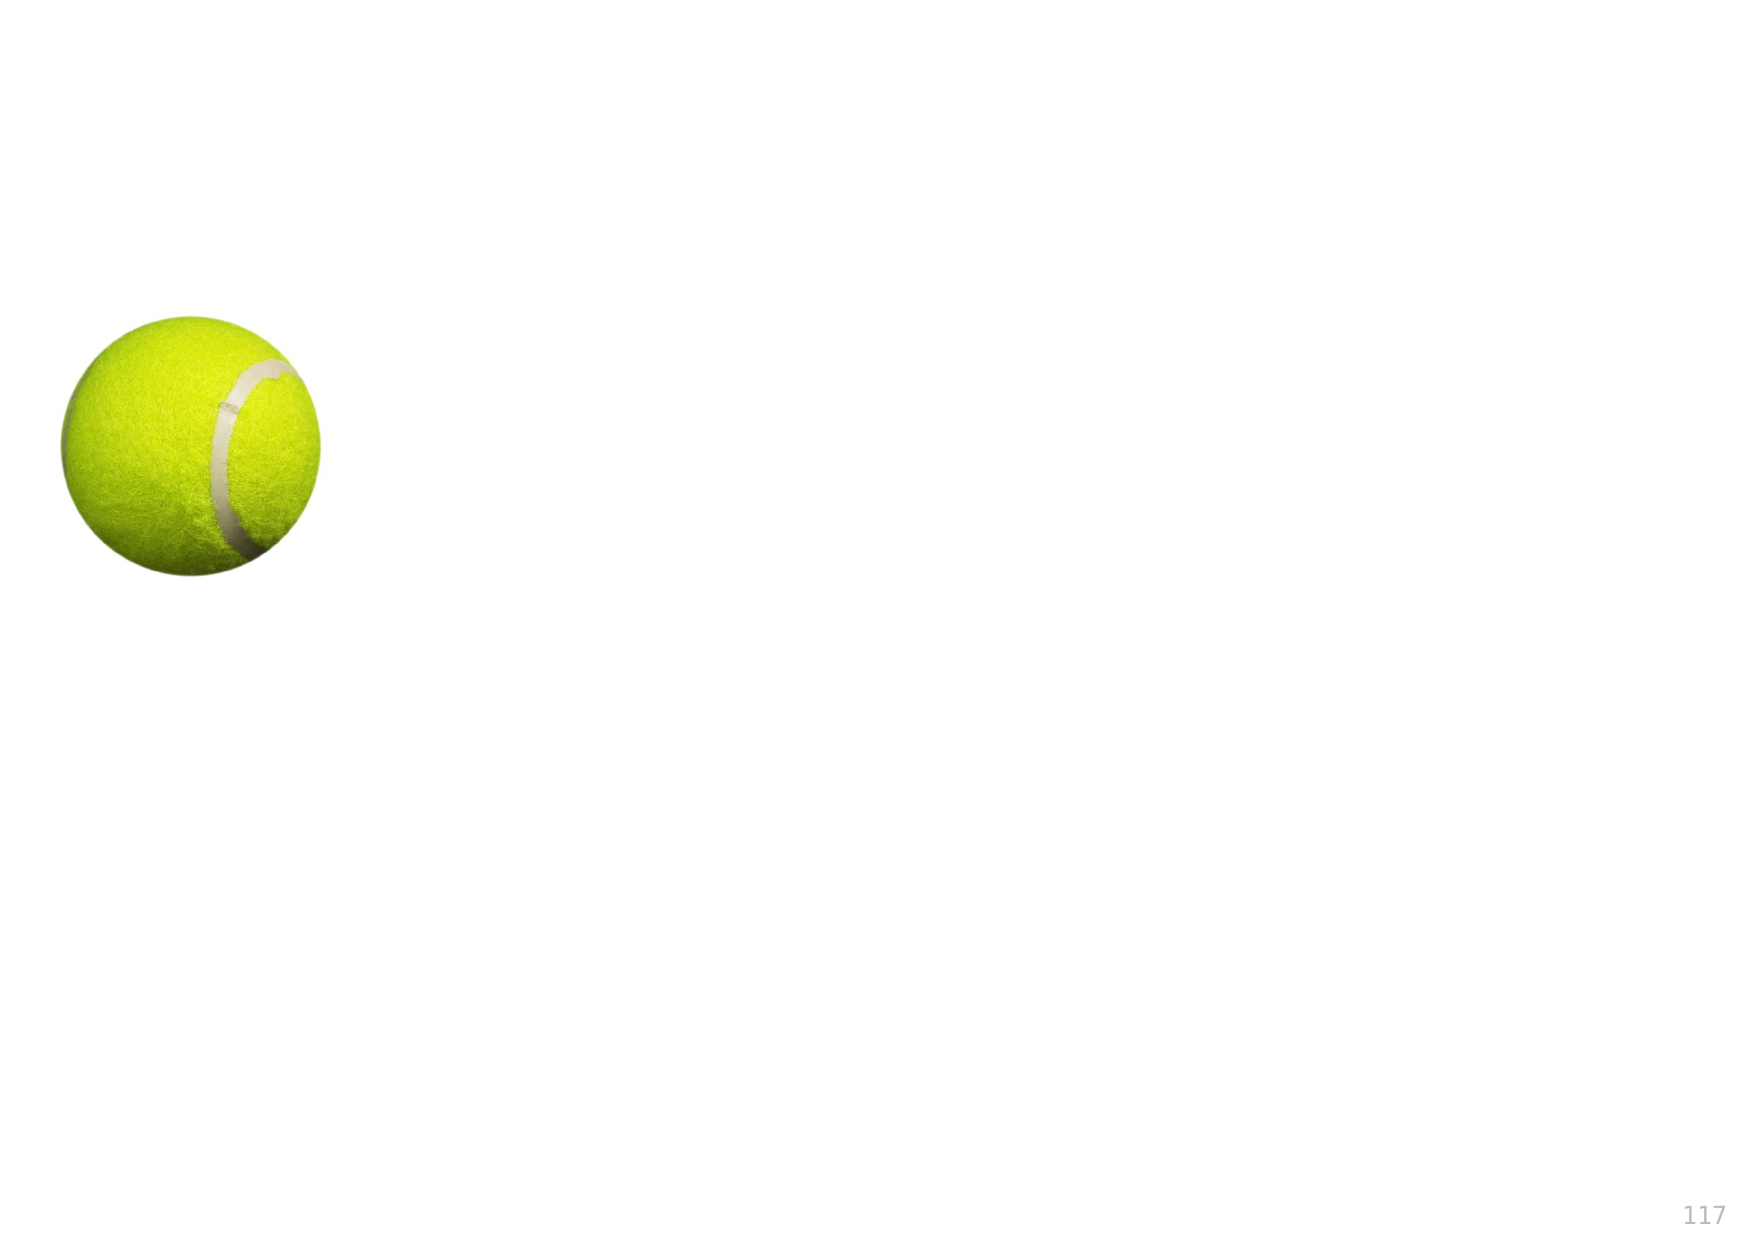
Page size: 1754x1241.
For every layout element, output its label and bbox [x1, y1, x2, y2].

picture [39, 294, 344, 599]
